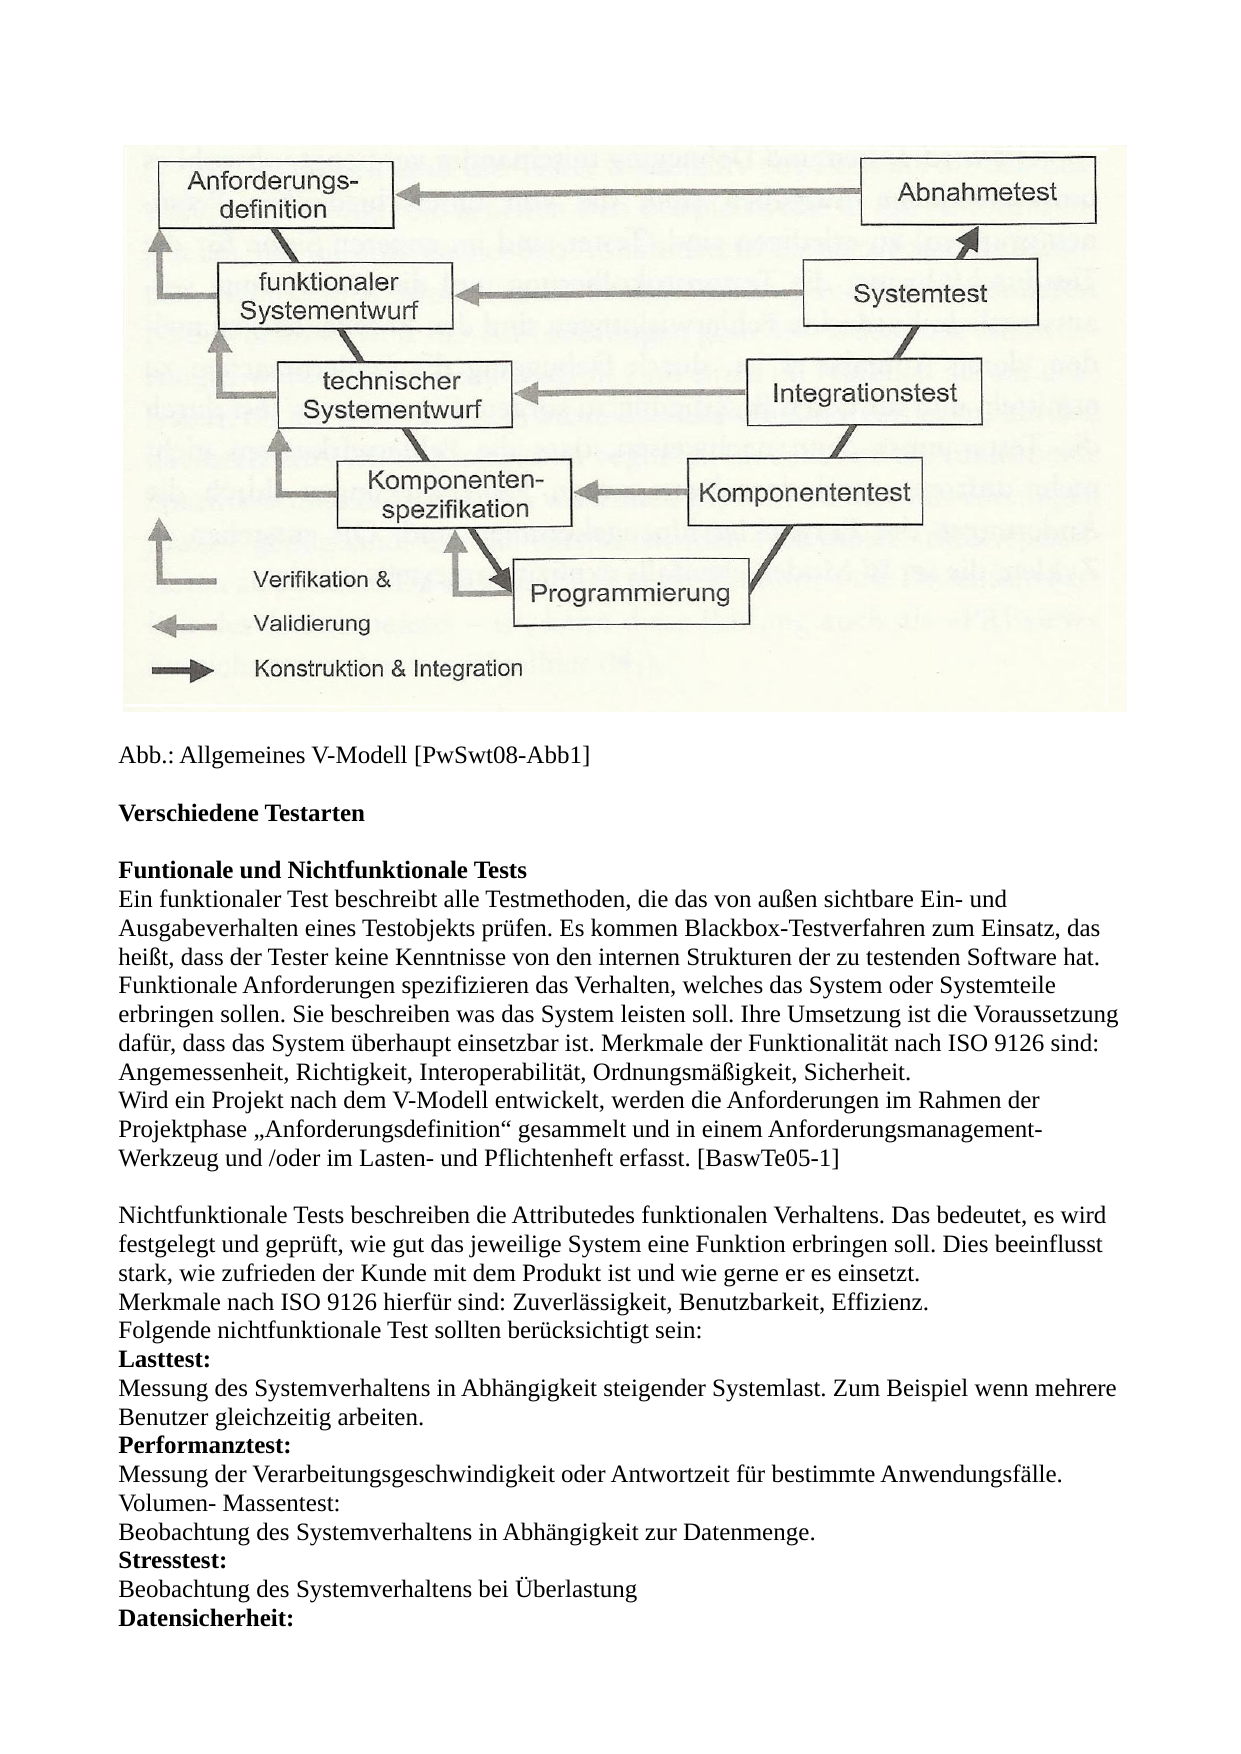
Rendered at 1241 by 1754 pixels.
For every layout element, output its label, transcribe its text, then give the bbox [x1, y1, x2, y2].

text Funktionale Anforderungen spezifizieren das Verhalten, welches das System oder Systemteile erbringen sollen. Sie beschreiben was das System leisten soll. Ihre Umsetzung ist die Voraussetzung dafür, dass das System überhaupt einsetzbar ist. Merkmale der Funktionalität nach ISO 9126 sind: Angemessenheit, Richtigkeit, Interoperabilität, Ordnungsmäßigkeit, Sicherheit. [118, 971, 1122, 1086]
text Messung der Verarbeitungsgeschwindigkeit oder Antwortzeit für bestimmte Anwendungsfälle. [118, 1459, 1122, 1488]
text Folgende nichtfunktionale Test sollten berücksichtigt sein: [118, 1316, 1122, 1344]
text Performanztest: [118, 1431, 1122, 1459]
text Volumen- Massentest: [118, 1488, 1122, 1517]
text Messung des Systemverhaltens in Abhängigkeit steigender Systemlast. Zum Beispiel wenn mehrere Benutzer gleichzeitig arbeiten. [118, 1373, 1122, 1431]
text Stresstest: [118, 1546, 1122, 1574]
text Nichtfunktionale Tests beschreiben die Attributedes funktionalen Verhaltens. Das bedeutet, es wird festgelegt und geprüft, wie gut das jeweilige System eine Funktion erbringen soll. Dies beeinflusst stark, wie zufrieden der Kunde mit dem Produkt ist und wie gerne er es einsetzt. [118, 1201, 1122, 1287]
text Merkmale nach ISO 9126 hierfür sind: Zuverlässigkeit, Benutzbarkeit, Effizienz. [118, 1287, 1122, 1316]
text Datensicherheit: [118, 1603, 1122, 1632]
text Beobachtung des Systemverhaltens bei Überlastung [118, 1574, 1122, 1603]
text Funtionale und Nichtfunktionale Tests [118, 856, 1122, 884]
text Beobachtung des Systemverhaltens in Abhängigkeit zur Datenmenge. [118, 1517, 1122, 1546]
text Ein funktionaler Test beschreibt alle Testmethoden, die das von außen sichtbare Ein- und Ausgabeverhalten eines Testobjekts prüfen. Es kommen Blackbox-Testverfahren zum Einsatz, das heißt, dass der Tester keine Kenntnisse von den internen Strukturen der zu testenden Software hat. [118, 884, 1122, 971]
picture [123, 145, 1127, 712]
text Abb.: Allgemeines V-Modell [PwSwt08-Abb1] [118, 741, 1122, 769]
text Lasttest: [118, 1344, 1122, 1373]
text Verschiedene Testarten [118, 798, 1122, 827]
text Wird ein Projekt nach dem V-Modell entwickelt, werden die Anforderungen im Rahmen der Projektphase „Anforderungsdefinition“ gesammelt und in einem Anforderungsmanagement-Werkzeug und /oder im Lasten- und Pflichtenheft erfasst. [BaswTe05-1] [118, 1086, 1122, 1172]
